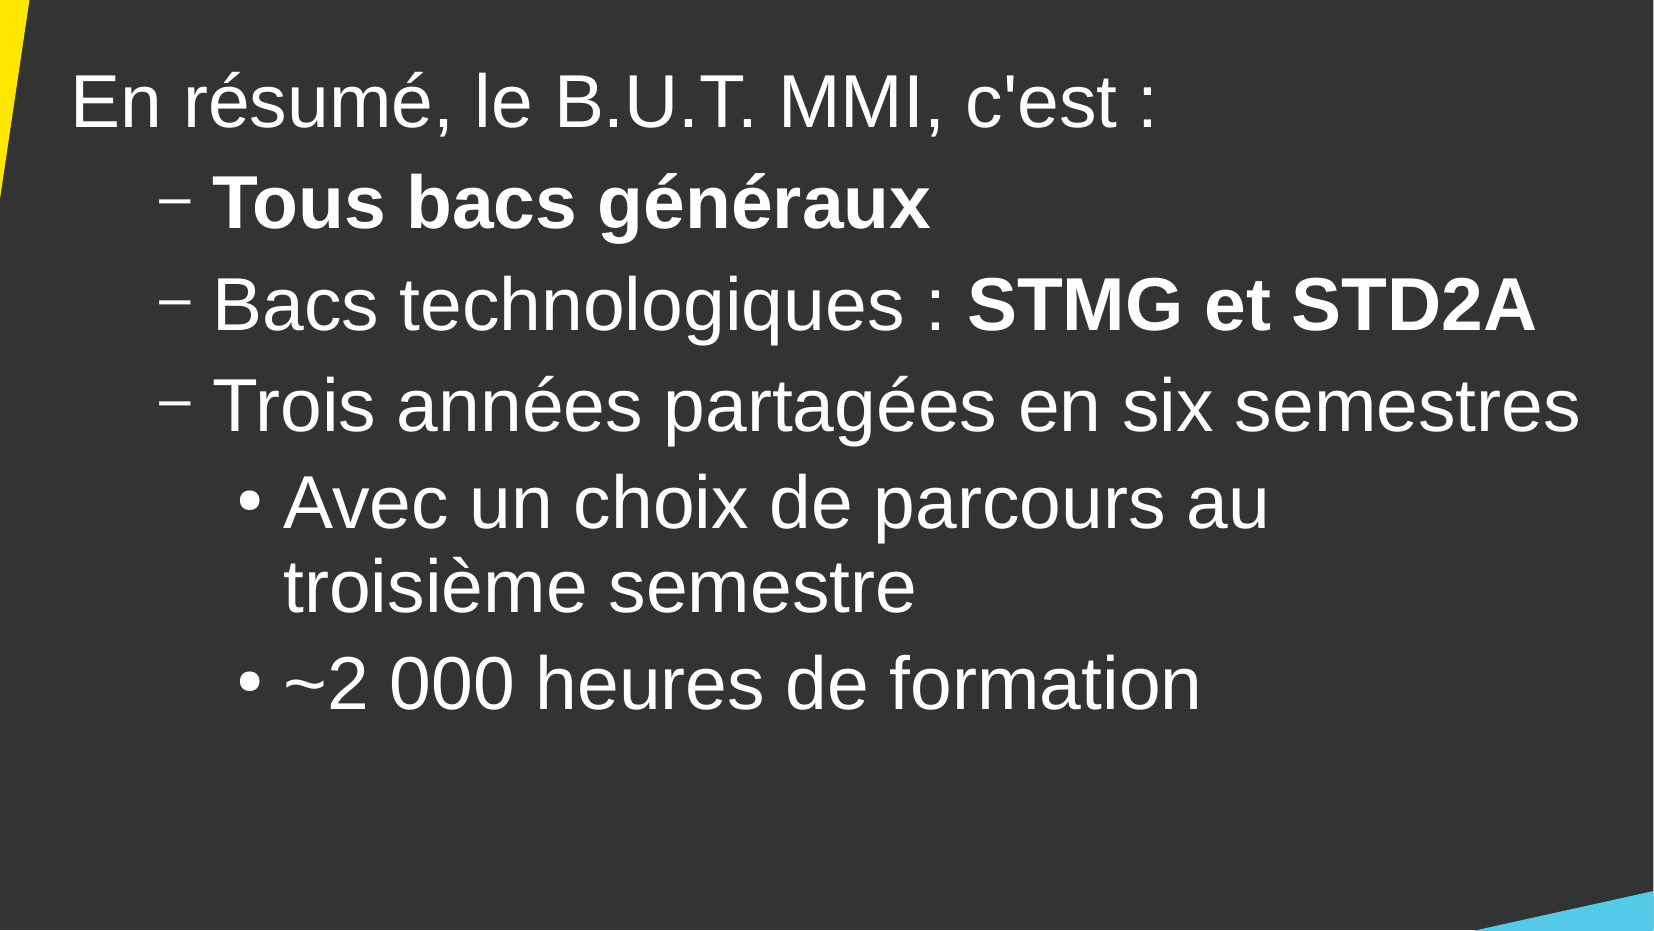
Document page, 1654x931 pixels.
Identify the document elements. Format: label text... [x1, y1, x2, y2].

text_box [0, 0, 30, 199]
list En résumé, le B.U.T. MMI, c'est : Tous bacs généraux Bacs technologiques : STMG et STD2A Trois années partagées en six semestres Avec un choix de parcours au troisième semestre ~2 000 heures de formation [70, 59, 1595, 851]
text_box [1472, 890, 1654, 931]
